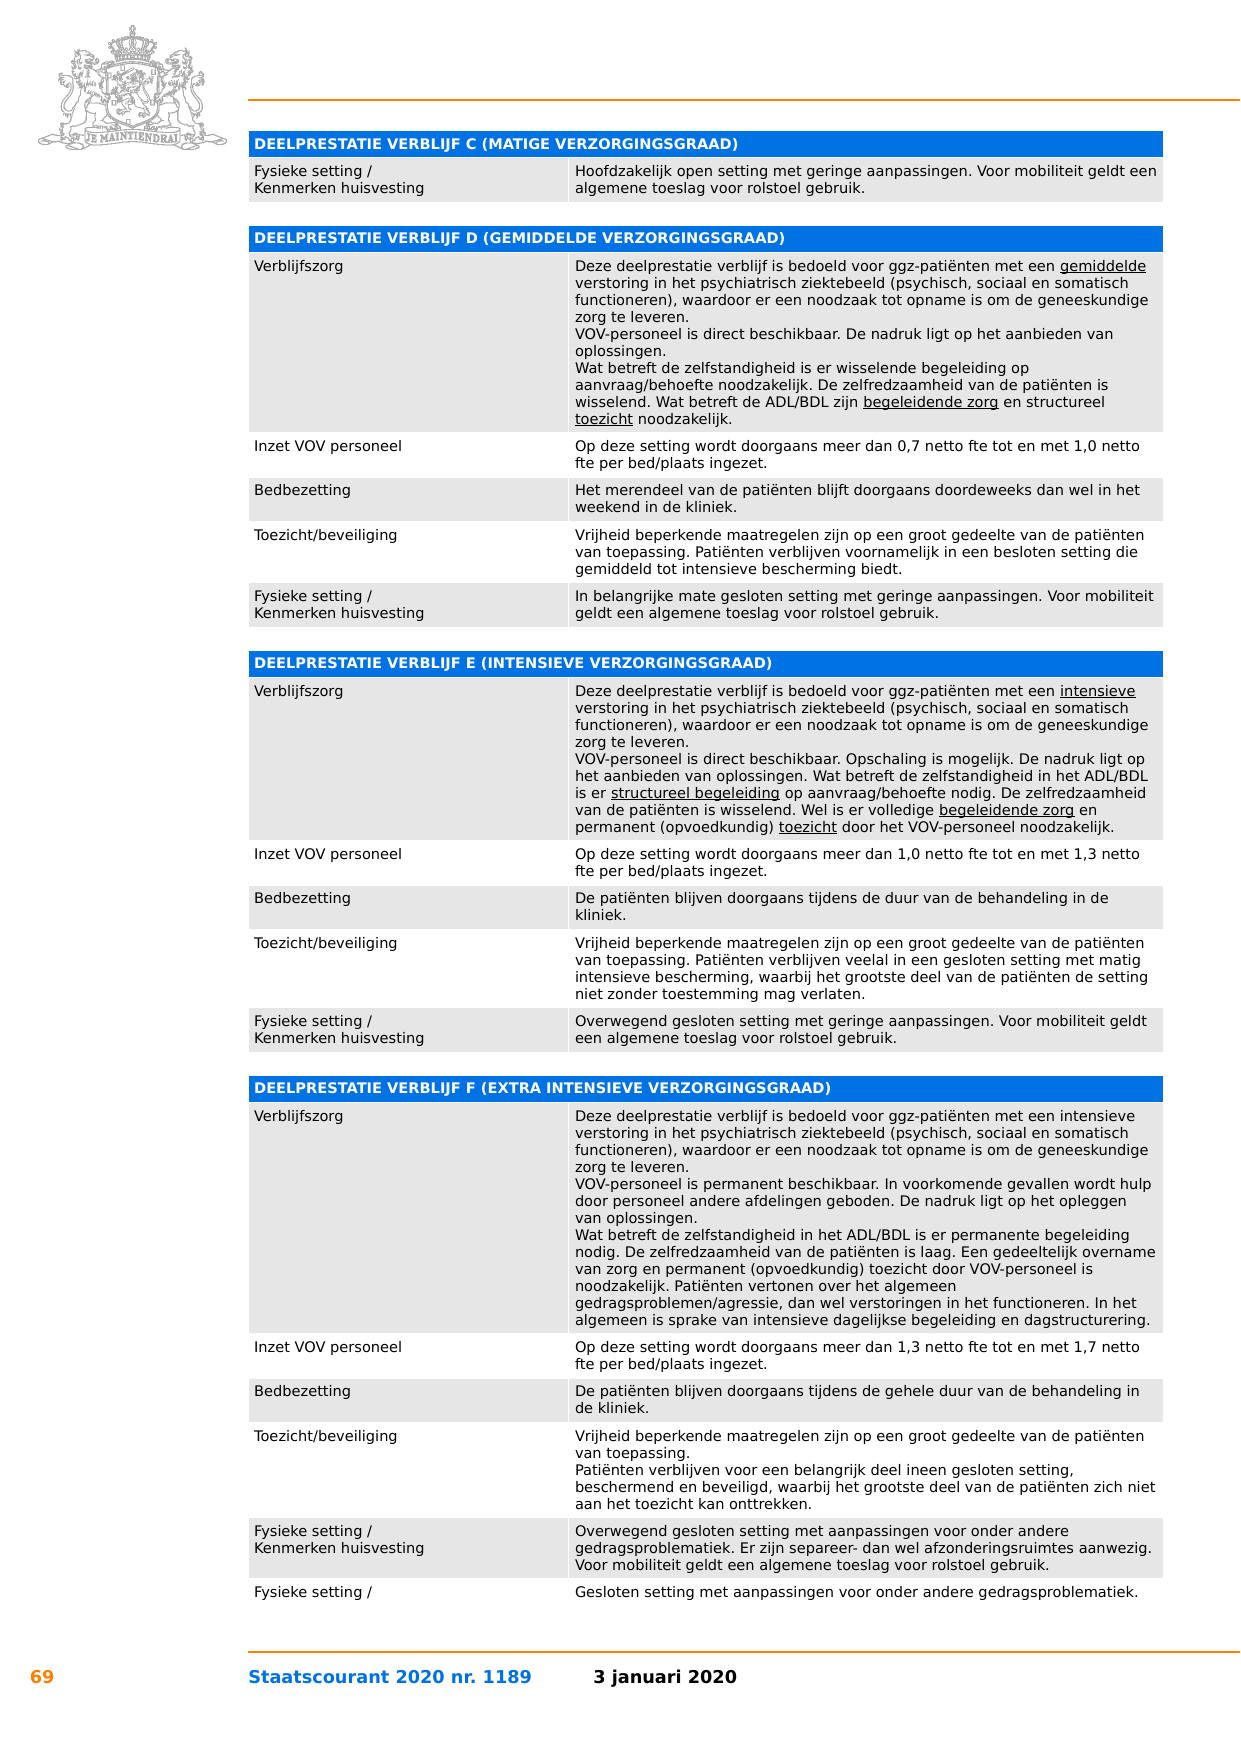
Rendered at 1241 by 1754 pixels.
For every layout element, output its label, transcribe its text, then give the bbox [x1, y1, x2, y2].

table_header DEELPRESTATIE VERBLIJF E (INTENSIEVE VERZORGINGSGRAAD) [249, 651, 1163, 677]
table_cell Verblijfszorg [249, 253, 568, 432]
table_cell Fysieke setting / [249, 1580, 568, 1606]
table_cell Hoofdzakelijk open setting met geringe aanpassingen. Voor mobiliteit geldt een algemene toeslag voor rolstoel gebruik. [569, 158, 1163, 202]
table_cell Inzet VOV personeel [249, 433, 568, 477]
table_header DEELPRESTATIE VERBLIJF F (EXTRA INTENSIEVE VERZORGINGSGRAAD) [249, 1076, 1163, 1102]
table_cell Fysieke setting / Kenmerken huisvesting [249, 158, 568, 202]
table_cell In belangrijke mate gesloten setting met geringe aanpassingen. Voor mobiliteit geldt een algemene toeslag voor rolstoel gebruik. [569, 583, 1163, 627]
table_header DEELPRESTATIE VERBLIJF C (MATIGE VERZORGINGSGRAAD) [249, 131, 1163, 157]
table_cell Toezicht/beveiliging [249, 930, 568, 1007]
table_cell Het merendeel van de patiënten blijft doorgaans doordeweeks dan wel in het weekend in de kliniek. [569, 478, 1163, 521]
table_cell Deze deelprestatie verblijf is bedoeld voor ggz-patiënten met een intensieve verstoring in het psychiatrisch ziektebeeld (psychisch, sociaal en somatisch functioneren), waardoor er een noodzaak tot opname is om de geneeskundige zorg te leveren. VOV-personeel is permanent beschikbaar. In voorkomende gevallen wordt hulp door personeel andere afdelingen geboden. De nadruk ligt op het opleggen van oplossingen. Wat betreft de zelfstandigheid in het ADL/BDL is er permanente begeleiding nodig. De zelfredzaamheid van de patiënten is laag. Een gedeeltelijk overname van zorg en permanent (opvoedkundig) toezicht door VOV-personeel is noodzakelijk. Patiënten vertonen over het algemeen gedragsproblemen/agressie, dan wel verstoringen in het functioneren. In het algemeen is sprake van intensieve dagelijkse begeleiding en dagstructurering. [569, 1103, 1163, 1333]
table_cell Bedbezetting [249, 886, 568, 929]
table_cell Gesloten setting met aanpassingen voor onder andere gedragsproblematiek. [569, 1580, 1163, 1606]
picture [38, 25, 227, 150]
table_cell Verblijfszorg [249, 1103, 568, 1333]
table_cell Overwegend gesloten setting met aanpassingen voor onder andere gedragsproblematiek. Er zijn separeer- dan wel afzonderingsruimtes aanwezig. Voor mobiliteit geldt een algemene toeslag voor rolstoel gebruik. [569, 1518, 1163, 1578]
table_cell Fysieke setting / Kenmerken huisvesting [249, 583, 568, 627]
table_cell Bedbezetting [249, 478, 568, 521]
table_cell Deze deelprestatie verblijf is bedoeld voor ggz-patiënten met een gemiddelde verstoring in het psychiatrisch ziektebeeld (psychisch, sociaal en somatisch functioneren), waardoor er een noodzaak tot opname is om de geneeskundige zorg te leveren. VOV-personeel is direct beschikbaar. De nadruk ligt op het aanbieden van oplossingen. Wat betreft de zelfstandigheid is er wisselende begeleiding op aanvraag/behoefte noodzakelijk. De zelfredzaamheid van de patiënten is wisselend. Wat betreft de ADL/BDL zijn begeleidende zorg en structureel toezicht noodzakelijk. [569, 253, 1163, 432]
table_cell Toezicht/beveiliging [249, 1423, 568, 1517]
table_cell Overwegend gesloten setting met geringe aanpassingen. Voor mobiliteit geldt een algemene toeslag voor rolstoel gebruik. [569, 1008, 1163, 1052]
table_cell Vrijheid beperkende maatregelen zijn op een groot gedeelte van de patiënten van toepassing. Patiënten verblijven voornamelijk in een besloten setting die gemiddeld tot intensieve bescherming biedt. [569, 522, 1163, 582]
table_cell De patiënten blijven doorgaans tijdens de gehele duur van de behandeling in de kliniek. [569, 1379, 1163, 1422]
table_cell Fysieke setting / Kenmerken huisvesting [249, 1008, 568, 1052]
table_cell Bedbezetting [249, 1379, 568, 1422]
table_cell Op deze setting wordt doorgaans meer dan 1,0 netto fte tot en met 1,3 netto fte per bed/plaats ingezet. [569, 841, 1163, 884]
table_cell Deze deelprestatie verblijf is bedoeld voor ggz-patiënten met een intensieve verstoring in het psychiatrisch ziektebeeld (psychisch, sociaal en somatisch functioneren), waardoor er een noodzaak tot opname is om de geneeskundige zorg te leveren. VOV-personeel is direct beschikbaar. Opschaling is mogelijk. De nadruk ligt op het aanbieden van oplossingen. Wat betreft de zelfstandigheid in het ADL/BDL is er structureel begeleiding op aanvraag/behoefte nodig. De zelfredzaamheid van de patiënten is wisselend. Wel is er volledige begeleidende zorg en permanent (opvoedkundig) toezicht door het VOV-personeel noodzakelijk. [569, 678, 1163, 840]
table_cell Vrijheid beperkende maatregelen zijn op een groot gedeelte van de patiënten van toepassing. Patiënten verblijven veelal in een gesloten setting met matig intensieve bescherming, waarbij het grootste deel van de patiënten de setting niet zonder toestemming mag verlaten. [569, 930, 1163, 1007]
table_cell Op deze setting wordt doorgaans meer dan 1,3 netto fte tot en met 1,7 netto fte per bed/plaats ingezet. [569, 1334, 1163, 1377]
table_cell Inzet VOV personeel [249, 841, 568, 884]
table_cell Op deze setting wordt doorgaans meer dan 0,7 netto fte tot en met 1,0 netto fte per bed/plaats ingezet. [569, 433, 1163, 477]
table_cell Inzet VOV personeel [249, 1334, 568, 1377]
table_cell De patiënten blijven doorgaans tijdens de duur van de behandeling in de kliniek. [569, 886, 1163, 929]
table_header DEELPRESTATIE VERBLIJF D (GEMIDDELDE VERZORGINGSGRAAD) [249, 226, 1163, 252]
table_cell Vrijheid beperkende maatregelen zijn op een groot gedeelte van de patiënten van toepassing. Patiënten verblijven voor een belangrijk deel ineen gesloten setting, beschermend en beveiligd, waarbij het grootste deel van de patiënten zich niet aan het toezicht kan onttrekken. [569, 1423, 1163, 1517]
table_cell Verblijfszorg [249, 678, 568, 840]
table_cell Toezicht/beveiliging [249, 522, 568, 582]
table_cell Fysieke setting / Kenmerken huisvesting [249, 1518, 568, 1578]
